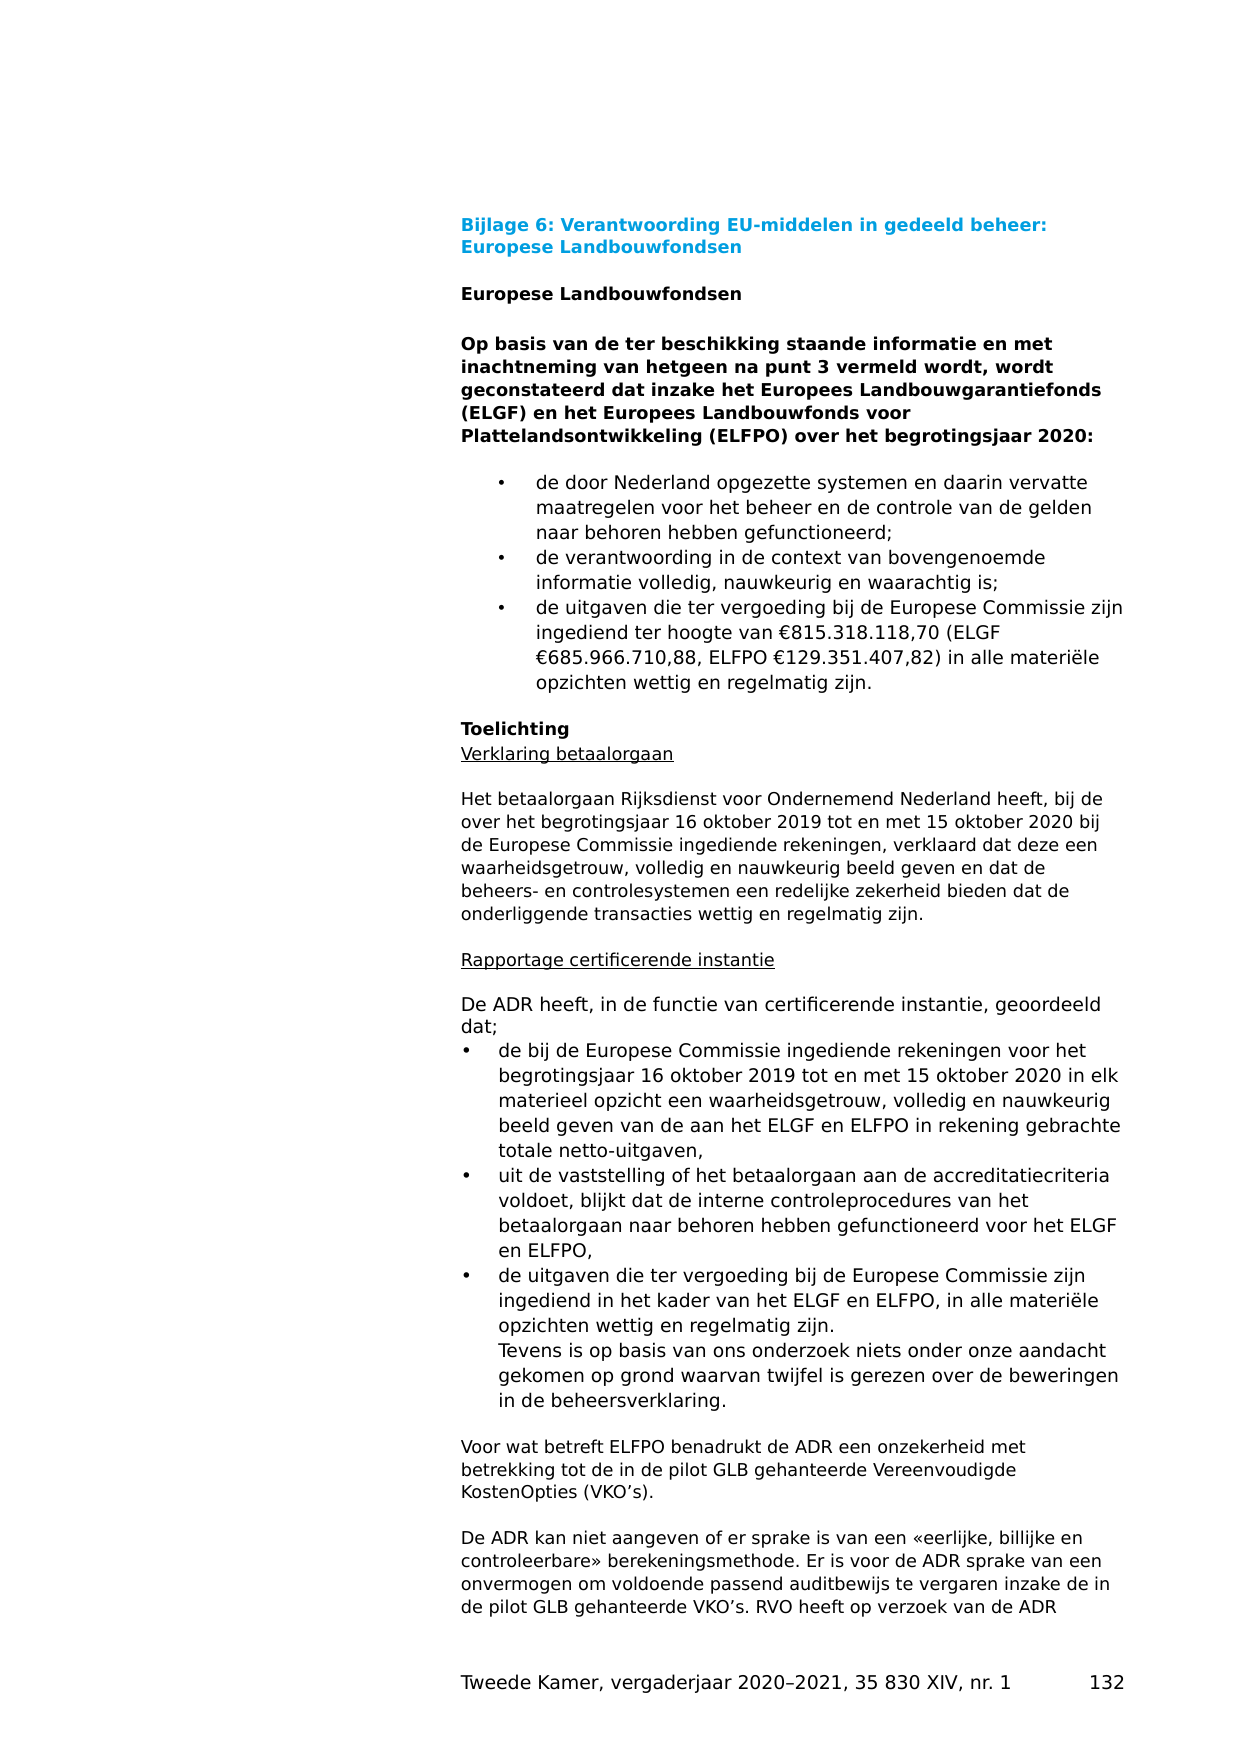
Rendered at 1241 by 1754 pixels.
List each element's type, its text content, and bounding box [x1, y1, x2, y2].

text De ADR heeft, in de functie van certificerende instantie, geoordeeld dat; [461, 994, 1125, 1038]
title Bijlage 6: Verantwoording EU-middelen in gedeeld beheer: Europese Landbouwfondsen [461, 213, 1125, 258]
list de uitgaven die ter vergoeding bij de Europese Commissie zijn ingediend ter hoogte van €815.318.118,70 (ELGF €685.966.710,88, ELFPO €129.351.407,82) in alle materiële opzichten wettig en regelmatig zijn. [498, 595, 1125, 695]
list de uitgaven die ter vergoeding bij de Europese Commissie zijn ingediend in het kader van het ELGF en ELFPO, in alle materiële opzichten wettig en regelmatig zijn. [461, 1263, 1125, 1338]
text Rapportage certificerende instantie [461, 948, 1125, 971]
text Op basis van de ter beschikking staande informatie en met inachtneming van hetgeen na punt 3 vermeld wordt, wordt geconstateerd dat inzake het Europees Landbouwgarantiefonds (ELGF) en het Europees Landbouwfonds voor Plattelandsontwikkeling (ELFPO) over het begrotingsjaar 2020: [461, 332, 1125, 447]
list de bij de Europese Commissie ingediende rekeningen voor het begrotingsjaar 16 oktober 2019 tot en met 15 oktober 2020 in elk materieel opzicht een waarheidsgetrouw, volledig en nauwkeurig beeld geven van de aan het ELGF en ELFPO in rekening gebrachte totale netto-uitgaven, [461, 1038, 1125, 1163]
list de verantwoording in de context van bovengenoemde informatie volledig, nauwkeurig en waarachtig is; [498, 545, 1125, 595]
text Het betaalorgaan Rijksdienst voor Ondernemend Nederland heeft, bij de over het begrotingsjaar 16 oktober 2019 tot en met 15 oktober 2020 bij de Europese Commissie ingediende rekeningen, verklaard dat deze een waarheidsgetrouw, volledig en nauwkeurig beeld geven en dat de beheers- en controlesystemen een redelijke zekerheid bieden dat de onderliggende transacties wettig en regelmatig zijn. [461, 787, 1125, 925]
text Europese Landbouwfondsen [461, 282, 1125, 305]
text De ADR kan niet aangeven of er sprake is van een «eerlijke, billijke en controleerbare» berekeningsmethode. Er is voor de ADR sprake van een onvermogen om voldoende passend auditbewijs te vergaren inzake de in de pilot GLB gehanteerde VKO’s. RVO heeft op verzoek van de ADR [461, 1526, 1125, 1618]
list Tevens is op basis van ons onderzoek niets onder onze aandacht gekomen op grond waarvan twijfel is gerezen over de beweringen in de beheersverklaring. [461, 1338, 1125, 1413]
text Voor wat betreft ELFPO benadrukt de ADR een onzekerheid met betrekking tot de in de pilot GLB gehanteerde Vereenvoudigde KostenOpties (VKO’s). [461, 1435, 1125, 1503]
text Verklaring betaalorgaan [461, 742, 1125, 764]
list de door Nederland opgezette systemen en daarin vervatte maatregelen voor het beheer en de controle van de gelden naar behoren hebben gefunctioneerd; [498, 470, 1125, 545]
list uit de vaststelling of het betaalorgaan aan de accreditatiecriteria voldoet, blijkt dat de interne controleprocedures van het betaalorgaan naar behoren hebben gefunctioneerd voor het ELGF en ELFPO, [461, 1163, 1125, 1263]
text Toelichting [461, 717, 1125, 739]
